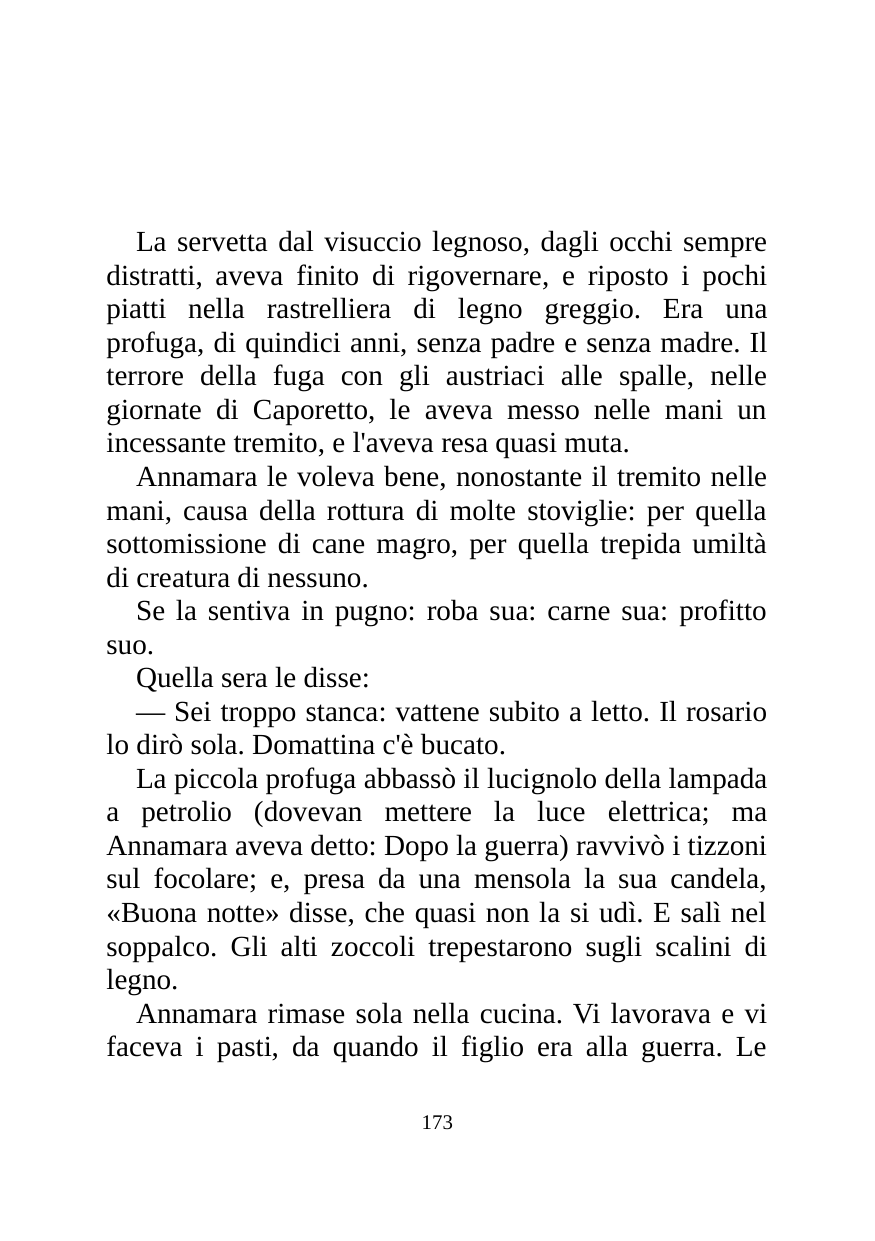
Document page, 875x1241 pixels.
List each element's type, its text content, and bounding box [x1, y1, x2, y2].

text Quella sera le disse: [106, 660, 768, 694]
text La servetta dal visuccio legnoso, dagli occhi sempre distratti, aveva finito di rigovernare, e riposto i pochi piatti nella rastrelliera di legno greggio. Era una profuga, di quindici anni, senza padre e senza madre. Il terrore della fuga con gli austriaci alle spalle, nelle giornate di Caporetto, le aveva messo nelle mani un incessante tremito, e l'aveva resa quasi muta. [106, 224, 768, 459]
text Se la sentiva in pugno: roba sua: carne sua: profitto suo. [106, 593, 768, 660]
text La piccola profuga abbassò il lucignolo della lampada a petrolio (dovevan mettere la luce elettrica; ma Annamara aveva detto: Dopo la guerra) ravvivò i tizzoni sul focolare; e, presa da una mensola la sua candela, «Buona notte» disse, che quasi non la si udì. E salì nel soppalco. Gli alti zoccoli trepestarono sugli scalini di legno. [106, 761, 768, 996]
text Annamara le voleva bene, nonostante il tremito nelle mani, causa della rottura di molte stoviglie: per quella sottomissione di cane magro, per quella trepida umiltà di creatura di nessuno. [106, 459, 768, 593]
text Annamara rimase sola nella cucina. Vi lavorava e vi faceva i pasti, da quando il figlio era alla guerra. Le [106, 996, 768, 1063]
text — Sei troppo stanca: vattene subito a letto. Il rosario lo dirò sola. Domattina c'è bucato. [106, 694, 768, 761]
